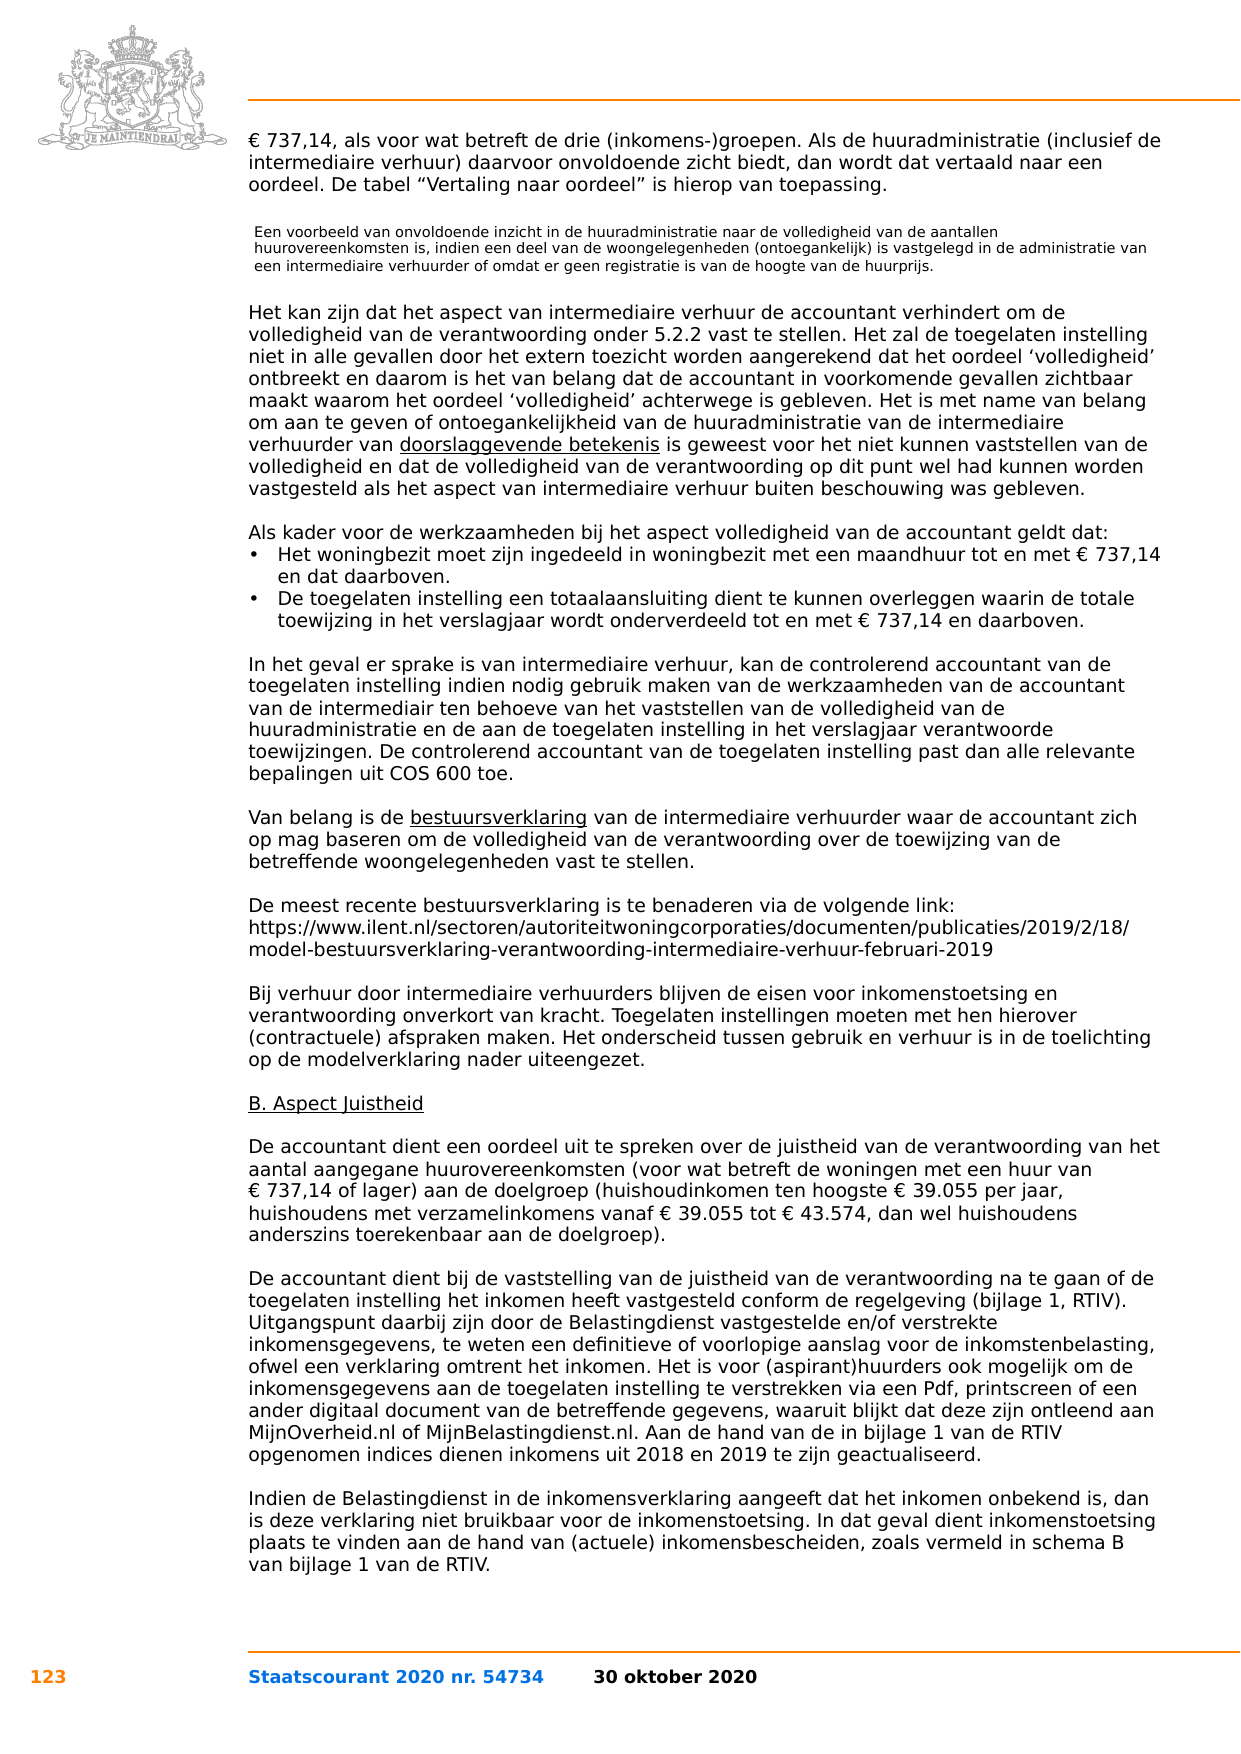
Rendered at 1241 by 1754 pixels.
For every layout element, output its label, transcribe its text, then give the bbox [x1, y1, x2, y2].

text De accountant dient een oordeel uit te spreken over de juistheid van de verantwoording van het aantal aangegane huurovereenkomsten (voor wat betreft de woningen met een huur van € 737,14 of lager) aan de doelgroep (huishoudinkomen ten hoogste € 39.055 per jaar, huishoudens met verzamelinkomens vanaf € 39.055 tot € 43.574, dan wel huishoudens anderszins toerekenbaar aan de doelgroep). [248, 1136, 1163, 1246]
text • De toegelaten instelling een totaalaansluiting dient te kunnen overleggen waarin de totale toewijzing in het verslagjaar wordt onderverdeeld tot en met € 737,14 en daarboven. [248, 588, 1163, 632]
text Indien de Belastingdienst in de inkomensverklaring aangeeft dat het inkomen onbekend is, dan is deze verklaring niet bruikbaar voor de inkomenstoetsing. In dat geval dient inkomenstoetsing plaats te vinden aan de hand van (actuele) inkomensbescheiden, zoals vermeld in schema B van bijlage 1 van de RTIV. [248, 1488, 1163, 1576]
text Als kader voor de werkzaamheden bij het aspect volledigheid van de accountant geldt dat: [248, 522, 1163, 544]
picture [38, 25, 227, 150]
text De accountant dient bij de vaststelling van de juistheid van de verantwoording na te gaan of de toegelaten instelling het inkomen heeft vastgesteld conform de regelgeving (bijlage 1, RTIV). Uitgangspunt daarbij zijn door de Belastingdienst vastgestelde en/of verstrekte inkomensgegevens, te weten een definitieve of voorlopige aanslag voor de inkomstenbelasting, ofwel een verklaring omtrent het inkomen. Het is voor (aspirant)huurders ook mogelijk om de inkomensgegevens aan de toegelaten instelling te verstrekken via een Pdf, printscreen of een ander digitaal document van de betreffende gegevens, waaruit blijkt dat deze zijn ontleend aan MijnOverheid.nl of MijnBelastingdienst.nl. Aan de hand van de in bijlage 1 van de RTIV opgenomen indices dienen inkomens uit 2018 en 2019 te zijn geactualiseerd. [248, 1268, 1163, 1466]
text In het geval er sprake is van intermediaire verhuur, kan de controlerend accountant van de toegelaten instelling indien nodig gebruik maken van de werkzaamheden van de accountant van de intermediair ten behoeve van het vaststellen van de volledigheid van de huuradministratie en de aan de toegelaten instelling in het verslagjaar verantwoorde toewijzingen. De controlerend accountant van de toegelaten instelling past dan alle relevante bepalingen uit COS 600 toe. [248, 653, 1163, 785]
text Bij verhuur door intermediaire verhuurders blijven de eisen voor inkomenstoetsing en verantwoording onverkort van kracht. Toegelaten instellingen moeten met hen hierover (contractuele) afspraken maken. Het onderscheid tussen gebruik en verhuur is in de toelichting op de modelverklaring nader uiteengezet. [248, 983, 1163, 1071]
subtitle B. Aspect Juistheid [248, 1093, 1163, 1114]
text • Het woningbezit moet zijn ingedeeld in woningbezit met een maandhuur tot en met € 737,14 en dat daarboven. [248, 544, 1163, 588]
text De meest recente bestuursverklaring is te benaderen via de volgende link: https://www.ilent.nl/sectoren/autoriteitwoningcorporaties/documenten/publicaties/2019/2/18/model-bestuursverklaring-verantwoording-intermediaire-verhuur-februari-2019 [248, 895, 1163, 961]
text Van belang is de bestuursverklaring van de intermediaire verhuurder waar de accountant zich op mag baseren om de volledigheid van de verantwoording over de toewijzing van de betreffende woongelegenheden vast te stellen. [248, 807, 1163, 873]
text € 737,14, als voor wat betreft de drie (inkomens-)groepen. Als de huuradministratie (inclusief de intermediaire verhuur) daarvoor onvoldoende zicht biedt, dan wordt dat vertaald naar een oordeel. De tabel “Vertaling naar oordeel” is hierop van toepassing. [248, 130, 1163, 196]
table_header Een voorbeeld van onvoldoende inzicht in de huuradministratie naar de volledigheid van de aantallen huurovereenkomsten is, indien een deel van de woongelegenheden (ontoegankelijk) is vastgelegd in de administratie van een intermediaire verhuurder of omdat er geen registratie is van de hoogte van de huurprijs. [249, 219, 1163, 279]
text Het kan zijn dat het aspect van intermediaire verhuur de accountant verhindert om de volledigheid van de verantwoording onder 5.2.2 vast te stellen. Het zal de toegelaten instelling niet in alle gevallen door het extern toezicht worden aangerekend dat het oordeel ‘volledigheid’ ontbreekt en daarom is het van belang dat de accountant in voorkomende gevallen zichtbaar maakt waarom het oordeel ‘volledigheid’ achterwege is gebleven. Het is met name van belang om aan te geven of ontoegankelijkheid van de huuradministratie van de intermediaire verhuurder van doorslaggevende betekenis is geweest voor het niet kunnen vaststellen van de volledigheid en dat de volledigheid van de verantwoording op dit punt wel had kunnen worden vastgesteld als het aspect van intermediaire verhuur buiten beschouwing was gebleven. [248, 302, 1163, 500]
